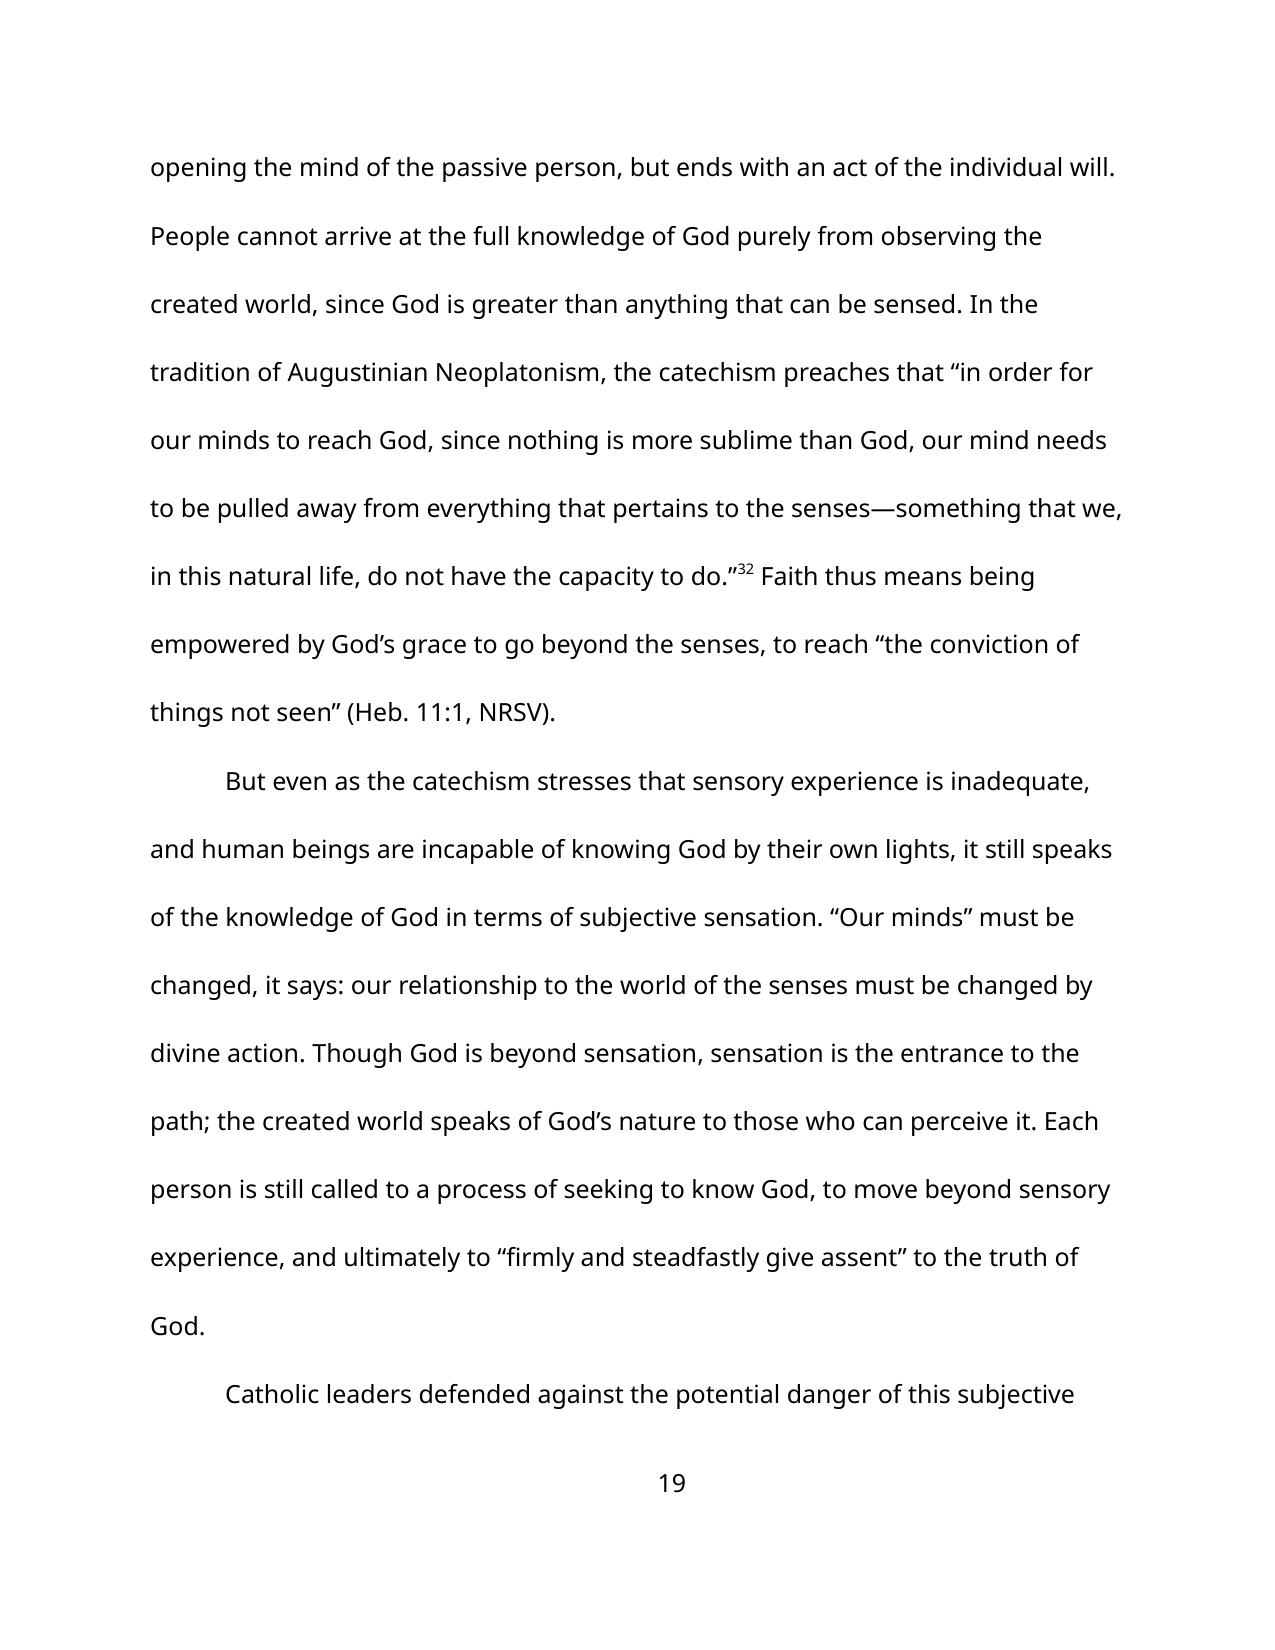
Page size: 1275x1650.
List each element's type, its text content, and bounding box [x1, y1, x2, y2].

text opening the mind of the passive person, but ends with an act of the individual will. People cannot arrive at the full knowledge of God purely from observing the created world, since God is greater than anything that can be sensed. In the tradition of Augustinian Neoplatonism, the catechism preaches that “in order for our minds to reach God, since nothing is more sublime than God, our mind needs to be pulled away from everything that pertains to the senses—something that we, in this natural life, do not have the capacity to do.” Faith thus means being empowered by God’s grace to go beyond the senses, to reach “the conviction of things not seen” (Heb. 11:1, NRSV). [150, 150, 1125, 729]
text But even as the catechism stresses that sensory experience is inadequate, and human beings are incapable of knowing God by their own lights, it still speaks of the knowledge of God in terms of subjective sensation. “Our minds” must be changed, it says: our relationship to the world of the senses must be changed by divine action. Though God is beyond sensation, sensation is the entrance to the path; the created world speaks of God’s nature to those who can perceive it. Each person is still called to a process of seeking to know God, to move beyond sensory experience, and ultimately to “firmly and steadfastly give assent” to the truth of God. [150, 763, 1125, 1342]
text Catholic leaders defended against the potential danger of this subjective [150, 1376, 1125, 1410]
